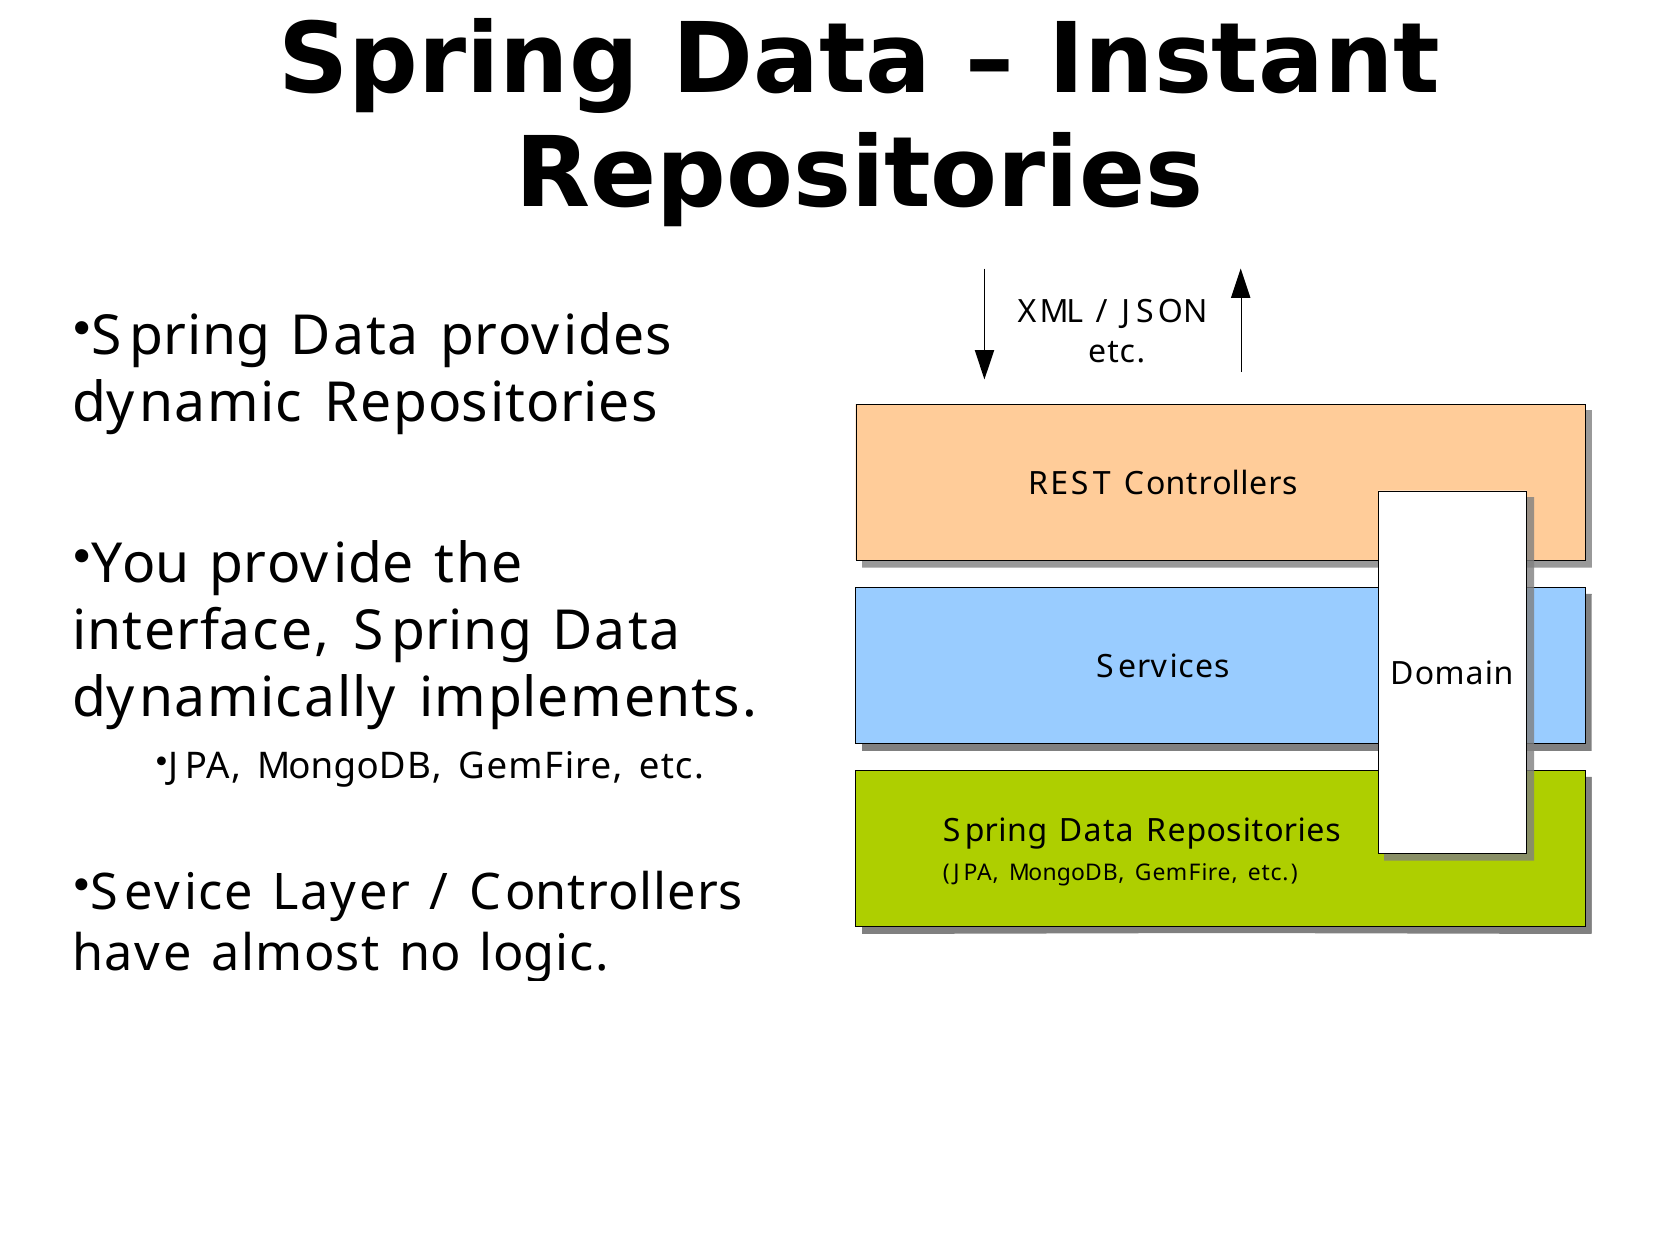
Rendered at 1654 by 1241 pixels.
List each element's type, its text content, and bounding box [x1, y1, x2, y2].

chart [74, 268, 1592, 981]
title Spring Data – Instant Repositories [82, 2, 1638, 230]
